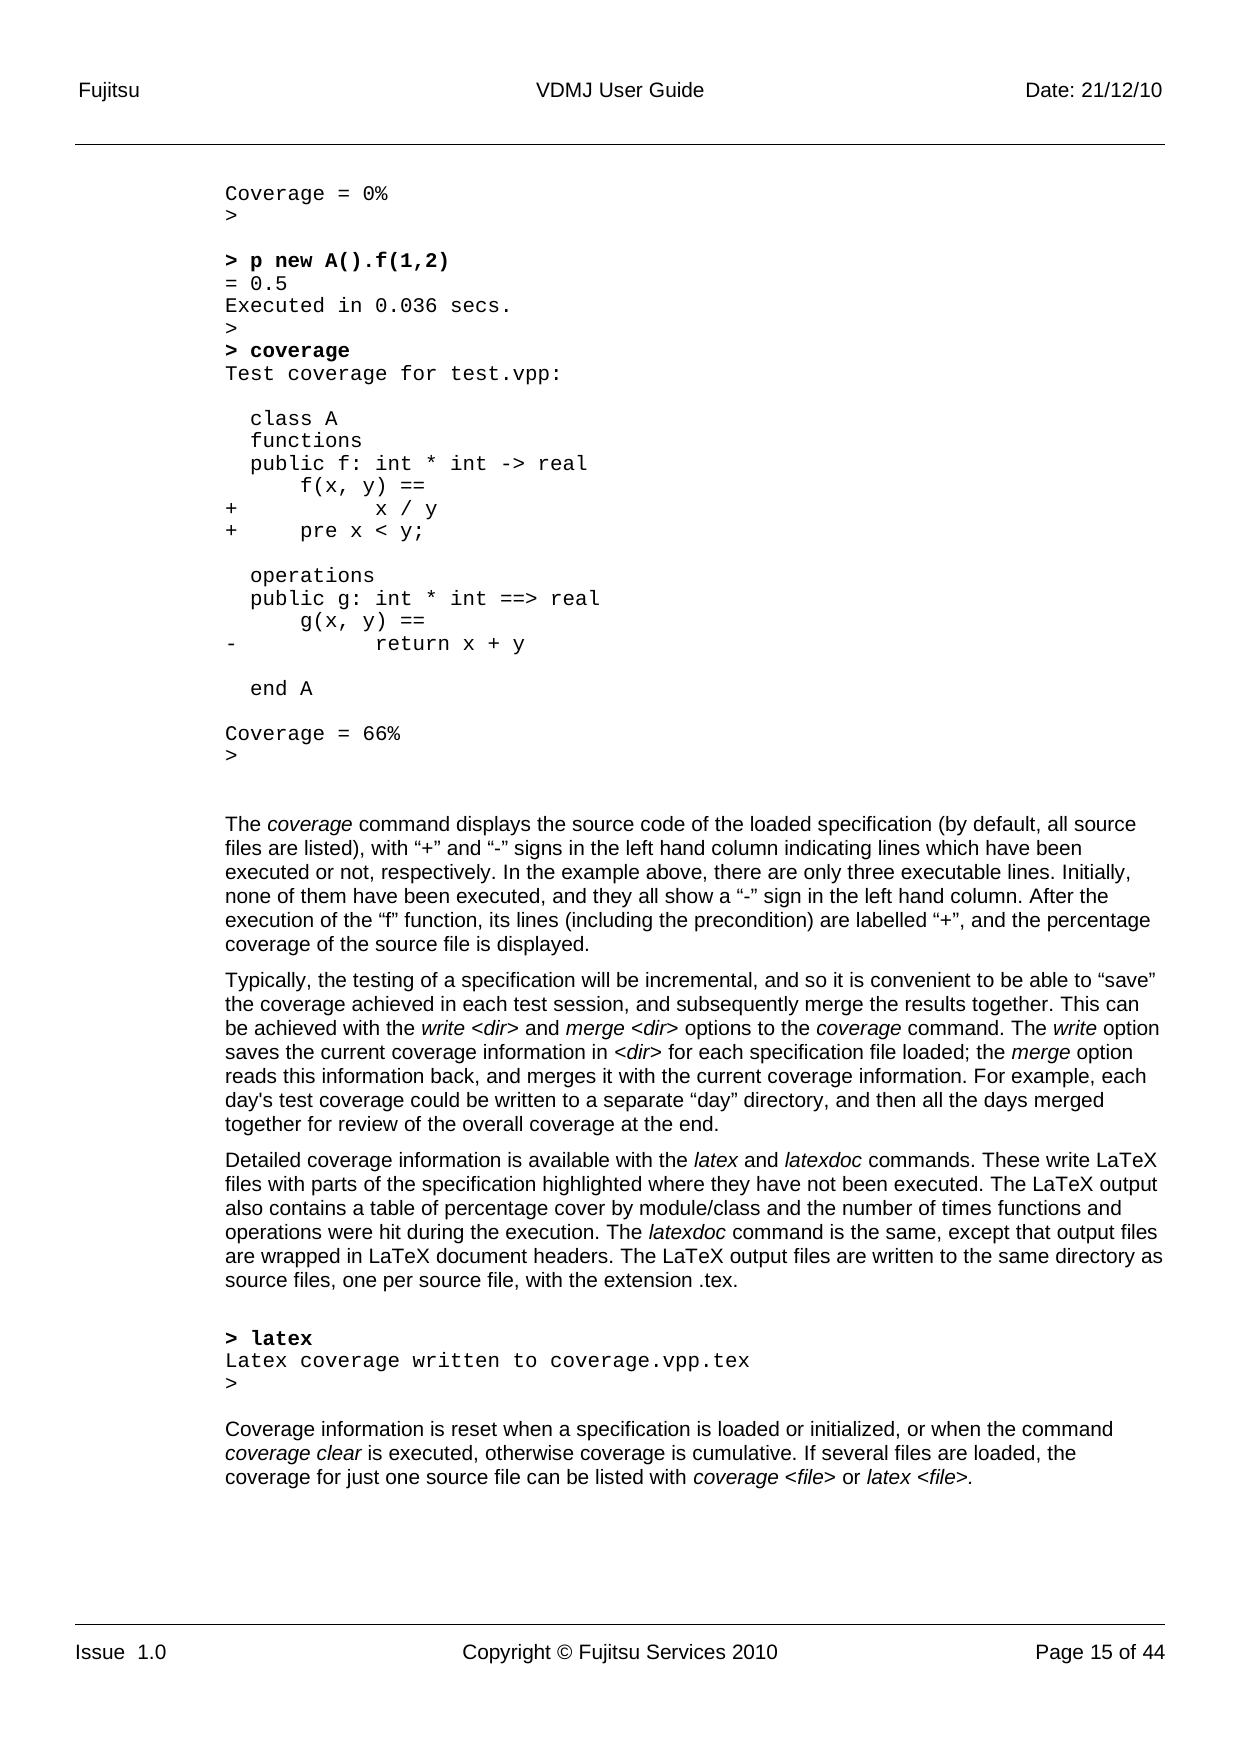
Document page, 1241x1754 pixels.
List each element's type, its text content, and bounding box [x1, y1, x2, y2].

text + x / y [225, 497, 1165, 520]
text > [225, 1372, 1165, 1395]
text class A [225, 407, 1165, 430]
text g(x, y) == [225, 610, 1165, 632]
text Test coverage for test.vpp: [225, 362, 1165, 385]
text Coverage information is reset when a specification is loaded or initialized, or when the command coverage clear is executed, otherwise coverage is cumulative. If several files are loaded, the coverage for just one source file can be listed with coverage <file> or latex <file>. [225, 1417, 1165, 1489]
text > p new A().f(1,2) [225, 250, 1165, 272]
text Coverage = 66% [225, 722, 1165, 745]
text The coverage command displays the source code of the loaded specification (by default, all source files are listed), with “+” and “-” signs in the left hand column indicating lines which have been executed or not, respectively. In the example above, there are only three executable lines. Initially, none of them have been executed, and they all show a “-” sign in the left hand column. After the execution of the “f” function, its lines (including the precondition) are labelled “+”, and the percentage coverage of the source file is displayed. [225, 812, 1165, 956]
text public g: int * int ==> real [225, 587, 1165, 610]
text = 0.5 [225, 272, 1165, 295]
text > [225, 205, 1165, 227]
text end A [225, 677, 1165, 700]
text Detailed coverage information is available with the latex and latexdoc commands. These write LaTeX files with parts of the specification highlighted where they have not been executed. The LaTeX output also contains a table of percentage cover by module/class and the number of times functions and operations were hit during the execution. The latexdoc command is the same, except that output files are wrapped in LaTeX document headers. The LaTeX output files are written to the same directory as source files, one per source file, with the extension .tex. [225, 1149, 1165, 1292]
text f(x, y) == [225, 475, 1165, 497]
text > latex [225, 1327, 1165, 1350]
text Executed in 0.036 secs. [225, 295, 1165, 317]
text > coverage [225, 340, 1165, 362]
text functions [225, 430, 1165, 452]
text - return x + y [225, 632, 1165, 655]
text public f: int * int -> real [225, 452, 1165, 475]
text Latex coverage written to coverage.vpp.tex [225, 1350, 1165, 1372]
text > [225, 317, 1165, 340]
text + pre x < y; [225, 520, 1165, 542]
text > [225, 745, 1165, 767]
text Coverage = 0% [225, 182, 1165, 205]
text operations [225, 565, 1165, 587]
text Typically, the testing of a specification will be incremental, and so it is convenient to be able to “save” the coverage achieved in each test session, and subsequently merge the results together. This can be achieved with the write <dir> and merge <dir> options to the coverage command. The write option saves the current coverage information in <dir> for each specification file loaded; the merge option reads this information back, and merges it with the current coverage information. For example, each day's test coverage could be written to a separate “day” directory, and then all the days merged together for review of the overall coverage at the end. [225, 968, 1165, 1136]
